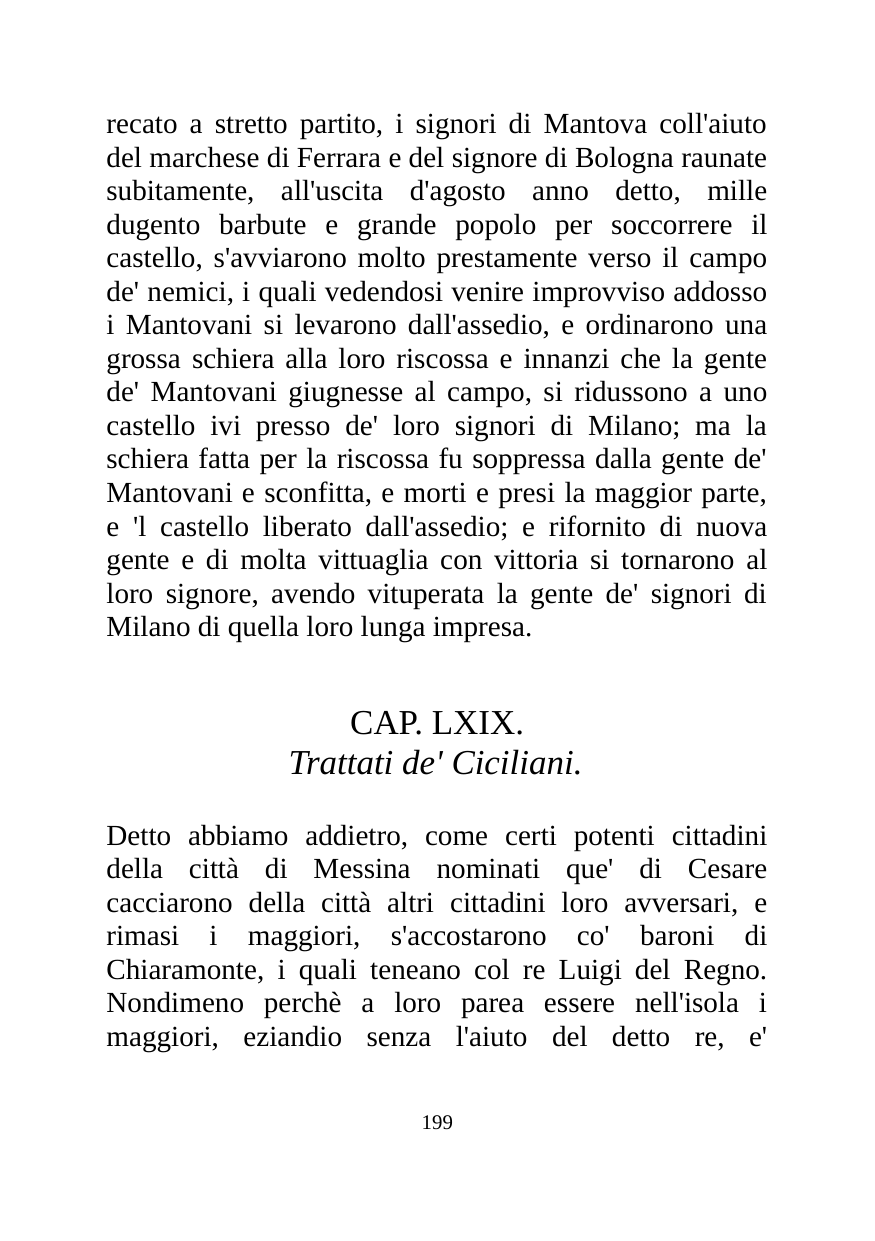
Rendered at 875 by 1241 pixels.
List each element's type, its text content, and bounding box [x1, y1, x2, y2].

text recato a stretto partito, i signori di Mantova coll'aiuto del marchese di Ferrara e del signore di Bologna raunate subitamente, all'uscita d'agosto anno detto, mille dugento barbute e grande popolo per soccorrere il castello, s'avviarono molto prestamente verso il campo de' nemici, i quali vedendosi venire improvviso addosso i Mantovani si levarono dall'assedio, e ordinarono una grossa schiera alla loro riscossa e innanzi che la gente de' Mantovani giugnesse al campo, si ridussono a uno castello ivi presso de' loro signori di Milano; ma la schiera fatta per la riscossa fu soppressa dalla gente de' Mantovani e sconfitta, e morti e presi la maggior parte, e 'l castello liberato dall'assedio; e rifornito di nuova gente e di molta vittuaglia con vittoria si tornarono al loro signore, avendo vituperata la gente de' signori di Milano di quella loro lunga impresa. [106, 106, 768, 643]
subtitle CAP. LXIX. Trattati de' Ciciliani. [106, 702, 768, 782]
text Detto abbiamo addietro, come certi potenti cittadini della città di Messina nominati que' di Cesare cacciarono della città altri cittadini loro avversari, e rimasi i maggiori, s'accostarono co' baroni di Chiaramonte, i quali teneano col re Luigi del Regno. Nondimeno perchè a loro parea essere nell'isola i maggiori, eziandio senza l'aiuto del detto re, e' [106, 818, 768, 1053]
